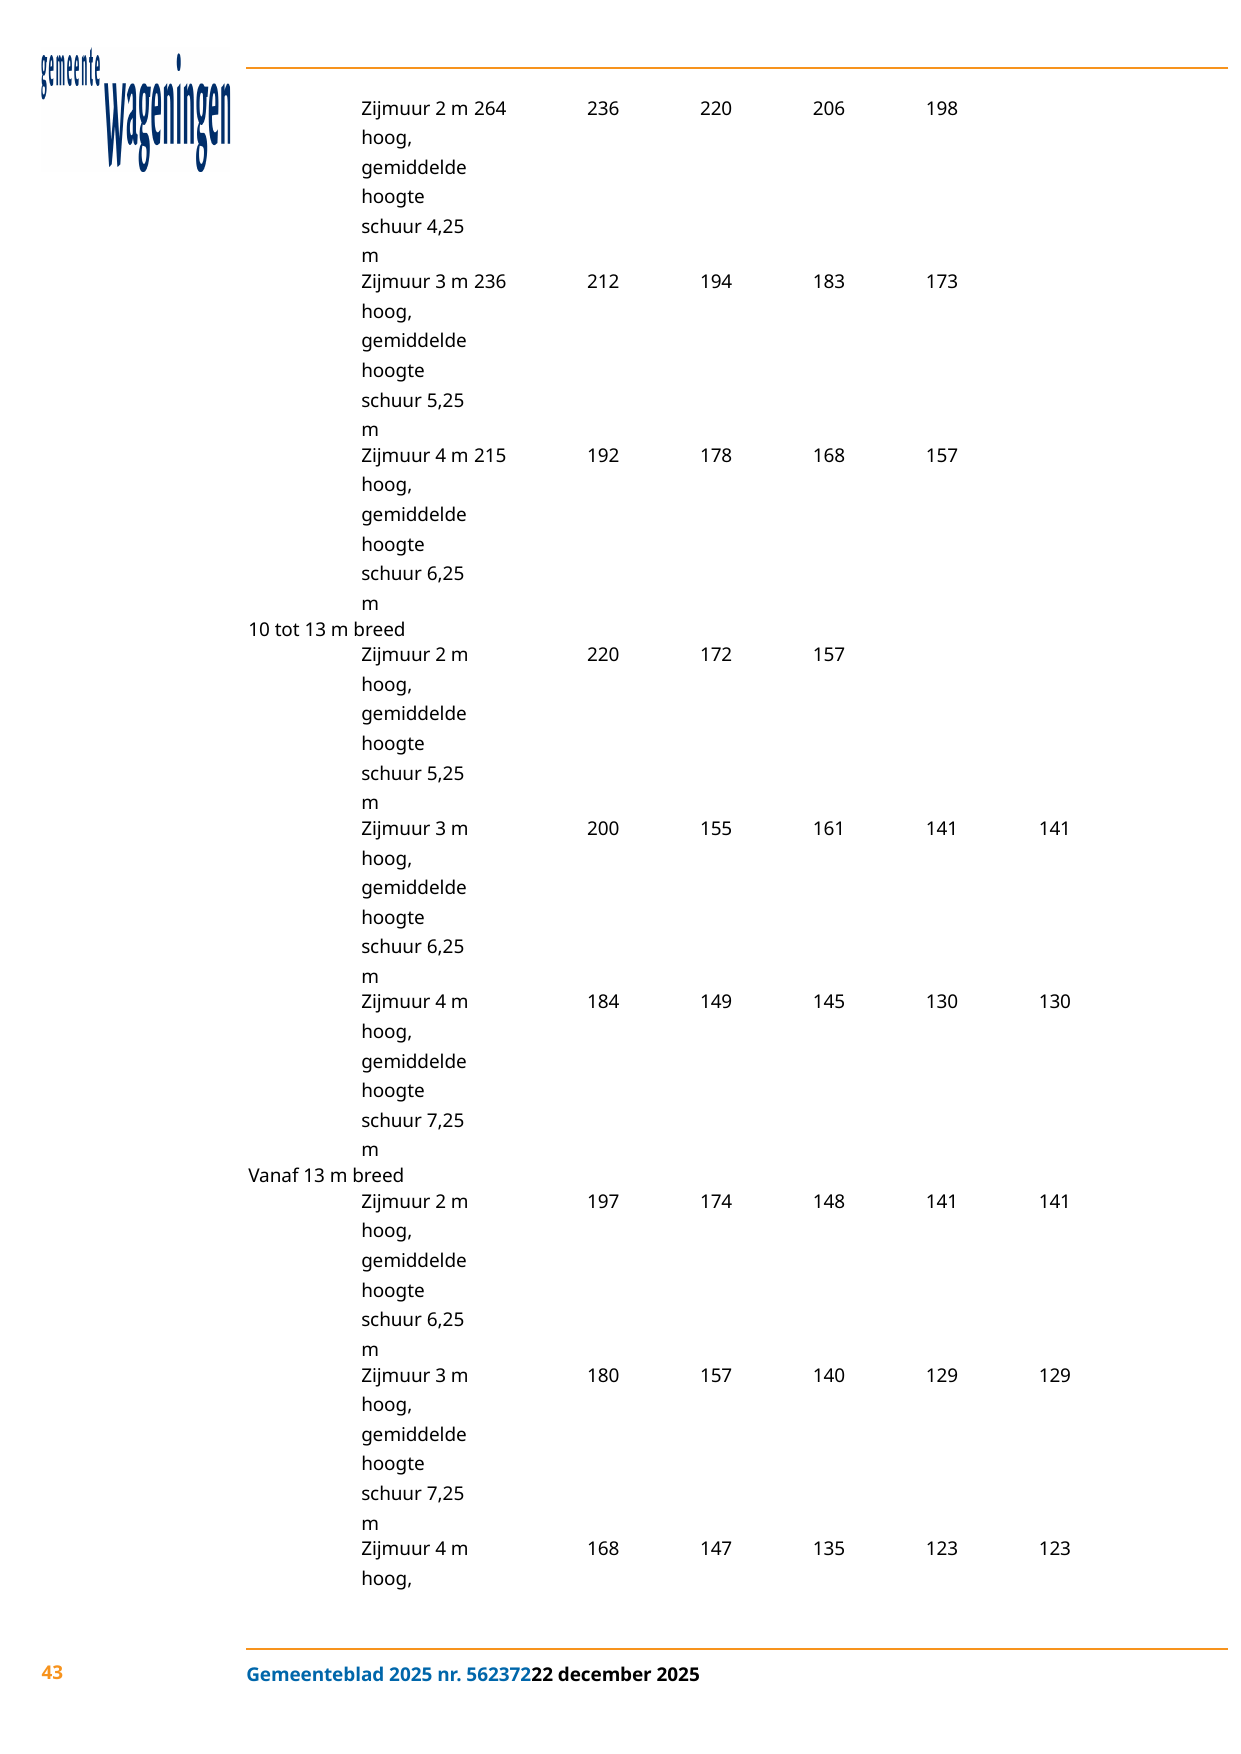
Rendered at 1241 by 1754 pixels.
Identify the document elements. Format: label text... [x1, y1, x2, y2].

table_cell [474, 1163, 587, 1188]
table_cell 194 [700, 269, 813, 442]
table_cell [248, 95, 361, 268]
table_cell 135 [813, 1535, 926, 1591]
table_cell Zijmuur 3 m hoog, gemiddelde hoogte schuur 6,25 m [361, 815, 474, 989]
table_cell 157 [813, 641, 926, 815]
table_cell 149 [700, 989, 813, 1162]
table_cell 200 [587, 815, 700, 989]
table_cell 168 [587, 1535, 700, 1591]
table_cell 180 [587, 1362, 700, 1535]
table_cell [1039, 442, 1152, 616]
table_cell [587, 1163, 700, 1188]
table_cell 172 [700, 641, 813, 815]
table_cell [700, 616, 813, 641]
table_cell 220 [700, 95, 813, 268]
table_cell [248, 641, 361, 815]
table_cell [813, 1163, 926, 1188]
table_cell 215 [474, 442, 587, 616]
table_cell 145 [813, 989, 926, 1162]
table_cell 168 [813, 442, 926, 616]
table_cell Zijmuur 4 m hoog, gemiddelde hoogte schuur 6,25 m [361, 442, 474, 616]
table_cell [248, 1362, 361, 1535]
table_cell 220 [587, 641, 700, 815]
table_cell [474, 1362, 587, 1535]
table_cell [248, 1188, 361, 1362]
table_cell 198 [926, 95, 1038, 268]
table_cell 147 [700, 1535, 813, 1591]
table_cell 155 [700, 815, 813, 989]
table_cell [474, 1535, 587, 1591]
table_cell [248, 1535, 361, 1591]
table_cell [700, 1163, 813, 1188]
table_cell Zijmuur 2 m hoog, gemiddelde hoogte schuur 6,25 m [361, 1188, 474, 1362]
table_cell [1039, 641, 1152, 815]
table_cell 130 [926, 989, 1038, 1162]
table_cell [1039, 269, 1152, 442]
table_cell [587, 616, 700, 641]
table_cell [1039, 616, 1152, 641]
table_cell 123 [1039, 1535, 1152, 1591]
table_cell [474, 616, 587, 641]
table_cell [474, 815, 587, 989]
table_cell 157 [926, 442, 1038, 616]
table_cell 174 [700, 1188, 813, 1362]
table_cell 173 [926, 269, 1038, 442]
table_cell [474, 641, 587, 815]
table_cell [1039, 1163, 1152, 1188]
table_cell 192 [587, 442, 700, 616]
table_cell 140 [813, 1362, 926, 1535]
table_cell 141 [1039, 815, 1152, 989]
table_cell [248, 815, 361, 989]
table_cell 264 [474, 95, 587, 268]
table_cell Zijmuur 3 m hoog, gemiddelde hoogte schuur 5,25 m [361, 269, 474, 442]
table_cell 236 [474, 269, 587, 442]
table_cell [813, 616, 926, 641]
table_cell [474, 1188, 587, 1362]
table_cell [474, 989, 587, 1162]
table_cell Zijmuur 4 m hoog, gemiddelde hoogte schuur 7,25 m [361, 989, 474, 1162]
table_cell 183 [813, 269, 926, 442]
table_cell 141 [926, 815, 1038, 989]
table_cell 141 [1039, 1188, 1152, 1362]
table_cell Zijmuur 4 m hoog, [361, 1535, 474, 1591]
table_cell 206 [813, 95, 926, 268]
table_cell 148 [813, 1188, 926, 1362]
table_cell 129 [926, 1362, 1038, 1535]
table_cell [926, 616, 1038, 641]
table_cell Zijmuur 2 m hoog, gemiddelde hoogte schuur 4,25 m [361, 95, 474, 268]
table_cell Zijmuur 2 m hoog, gemiddelde hoogte schuur 5,25 m [361, 641, 474, 815]
table_cell 197 [587, 1188, 700, 1362]
table_cell 129 [1039, 1362, 1152, 1535]
table_cell [926, 641, 1038, 815]
table_cell 10 tot 13 m breed [248, 616, 474, 641]
table_cell 236 [587, 95, 700, 268]
table_cell Zijmuur 3 m hoog, gemiddelde hoogte schuur 7,25 m [361, 1362, 474, 1535]
table_cell [248, 442, 361, 616]
table_cell 178 [700, 442, 813, 616]
table_cell 123 [926, 1535, 1038, 1591]
table_cell 161 [813, 815, 926, 989]
table_cell [926, 1163, 1038, 1188]
table_cell 130 [1039, 989, 1152, 1162]
table_cell 212 [587, 269, 700, 442]
table_cell 157 [700, 1362, 813, 1535]
table_cell 141 [926, 1188, 1038, 1362]
table_cell 184 [587, 989, 700, 1162]
table_cell Vanaf 13 m breed [248, 1163, 474, 1188]
picture [41, 47, 231, 172]
table_cell [248, 269, 361, 442]
table_cell [1039, 95, 1152, 268]
table_cell [248, 989, 361, 1162]
